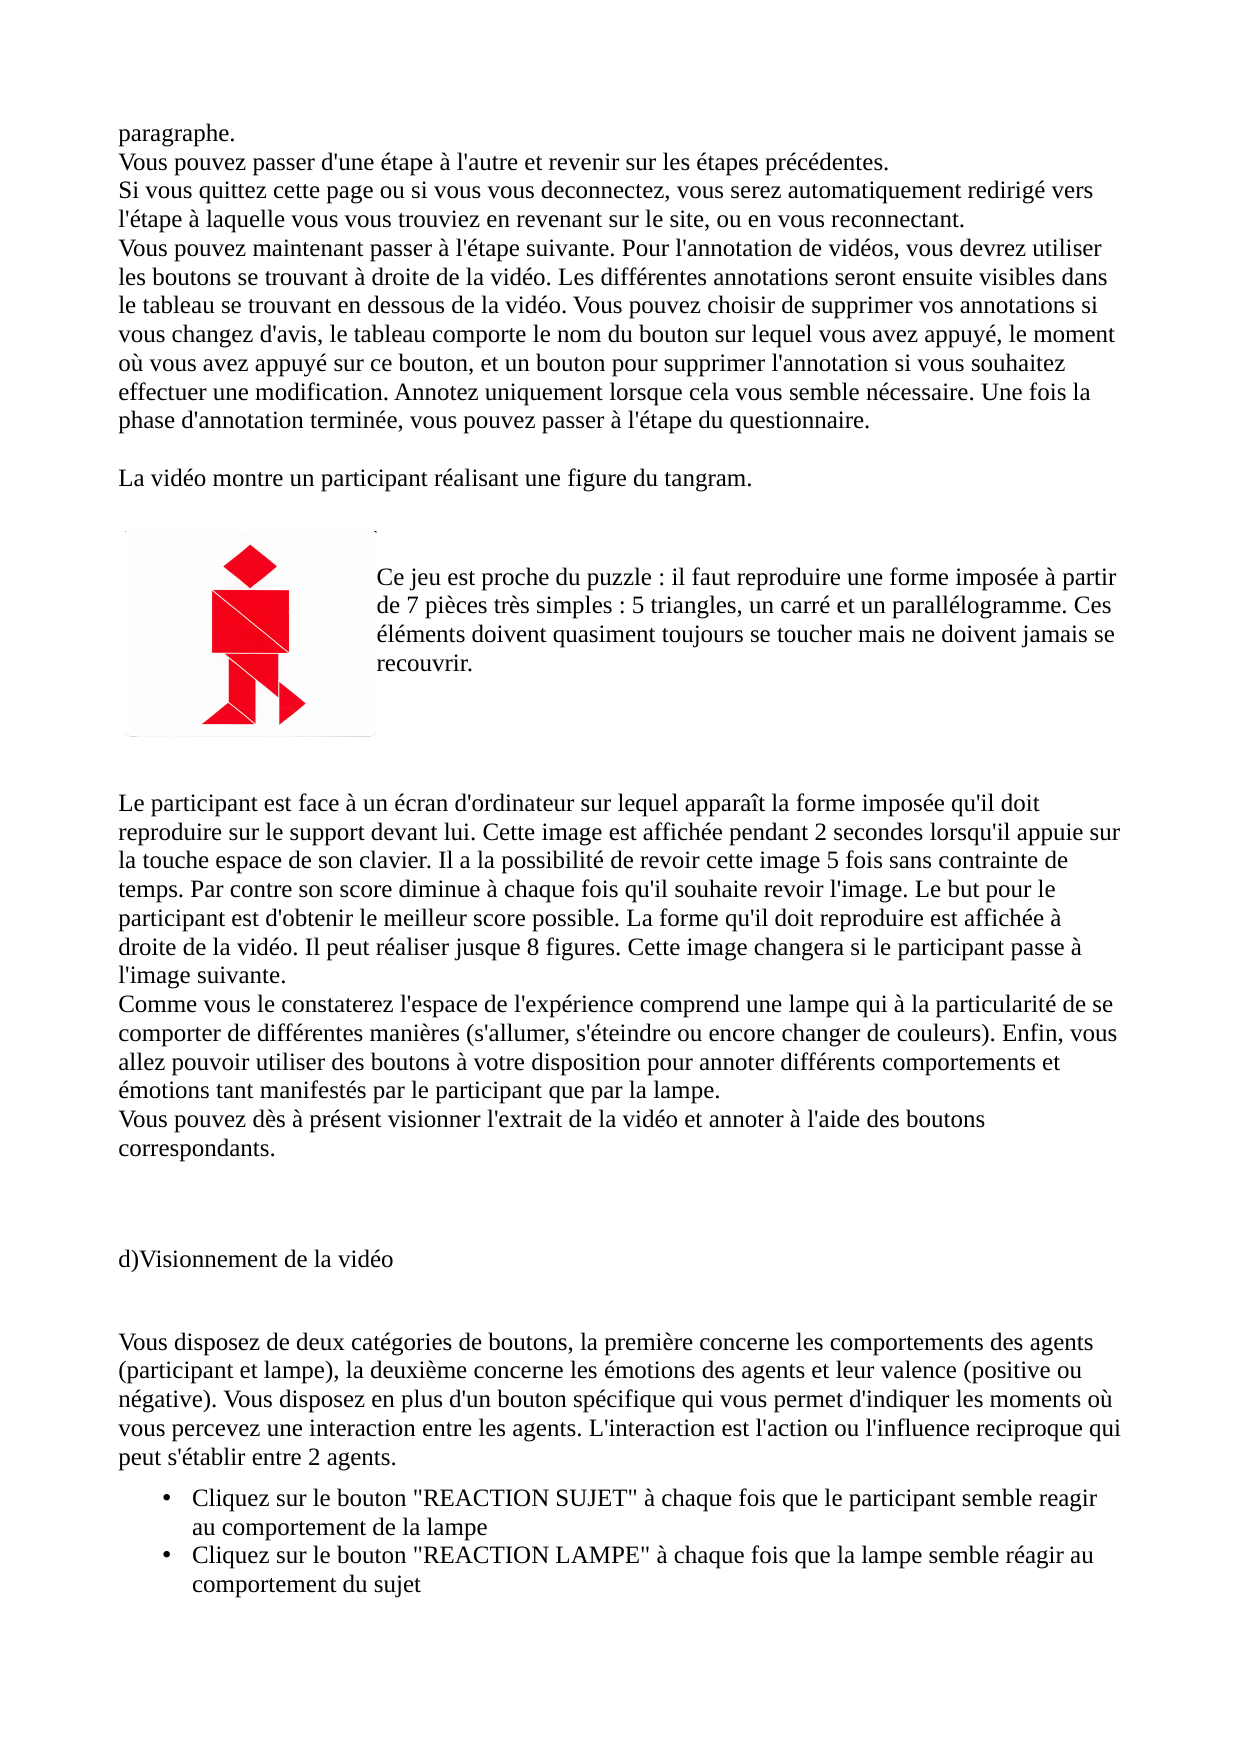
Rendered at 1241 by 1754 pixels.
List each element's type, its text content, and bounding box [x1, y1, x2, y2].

list Cliquez sur le bouton "REACTION LAMPE" à chaque fois que la lampe semble réagir au comportement du sujet [162, 1541, 1122, 1598]
picture [125, 530, 377, 737]
text d)Visionnement de la vidéo [118, 1244, 1122, 1273]
text Le participant est face à un écran d'ordinateur sur lequel apparaît la forme imposée qu'il doit reproduire sur le support devant lui. Cette image est affichée pendant 2 secondes lorsqu'il appuie sur la touche espace de son clavier. Il a la possibilité de revoir cette image 5 fois sans contrainte de temps. Par contre son score diminue à chaque fois qu'il souhaite revoir l'image. Le but pour le participant est d'obtenir le meilleur score possible. La forme qu'il doit reproduire est affichée à droite de la vidéo. Il peut réaliser jusque 8 figures. Cette image changera si le participant passe à l'image suivante. Comme vous le constaterez l'espace de l'expérience comprend une lampe qui à la particularité de se comporter de différentes manières (s'allumer, s'éteindre ou encore changer de couleurs). Enfin, vous allez pouvoir utiliser des boutons à votre disposition pour annoter différents comportements et émotions tant manifestés par le participant que par la lampe. Vous pouvez dès à présent visionner l'extrait de la vidéo et annoter à l'aide des boutons correspondants. [118, 759, 1122, 1162]
list Cliquez sur le bouton "REACTION SUJET" à chaque fois que le participant semble reagir au comportement de la lampe [162, 1483, 1122, 1541]
text Ce jeu est proche du puzzle : il faut reproduire une forme imposée à partir de 7 pièces très simples : 5 triangles, un carré et un parallélogramme. Ces éléments doivent quasiment toujours se toucher mais ne doivent jamais se recouvrir. [377, 562, 1122, 677]
text Vous disposez de deux catégories de boutons, la première concerne les comportements des agents (participant et lampe), la deuxième concerne les émotions des agents et leur valence (positive ou négative). Vous disposez en plus d'un bouton spécifique qui vous permet d'indiquer les moments où vous percevez une interaction entre les agents. L'interaction est l'action ou l'influence reciproque qui peut s'établir entre 2 agents. [118, 1327, 1122, 1471]
text La vidéo montre un participant réalisant une figure du tangram. [118, 463, 1122, 492]
text paragraphe. Vous pouvez passer d'une étape à l'autre et revenir sur les étapes précédentes. Si vous quittez cette page ou si vous vous deconnectez, vous serez automatiquement redirigé vers l'étape à laquelle vous vous trouviez en revenant sur le site, ou en vous reconnectant. Vous pouvez maintenant passer à l'étape suivante. Pour l'annotation de vidéos, vous devrez utiliser les boutons se trouvant à droite de la vidéo. Les différentes annotations seront ensuite visibles dans le tableau se trouvant en dessous de la vidéo. Vous pouvez choisir de supprimer vos annotations si vous changez d'avis, le tableau comporte le nom du bouton sur lequel vous avez appuyé, le moment où vous avez appuyé sur ce bouton, et un bouton pour supprimer l'annotation si vous souhaitez effectuer une modification. Annotez uniquement lorsque cela vous semble nécessaire. Une fois la phase d'annotation terminée, vous pouvez passer à l'étape du questionnaire. [118, 118, 1122, 434]
